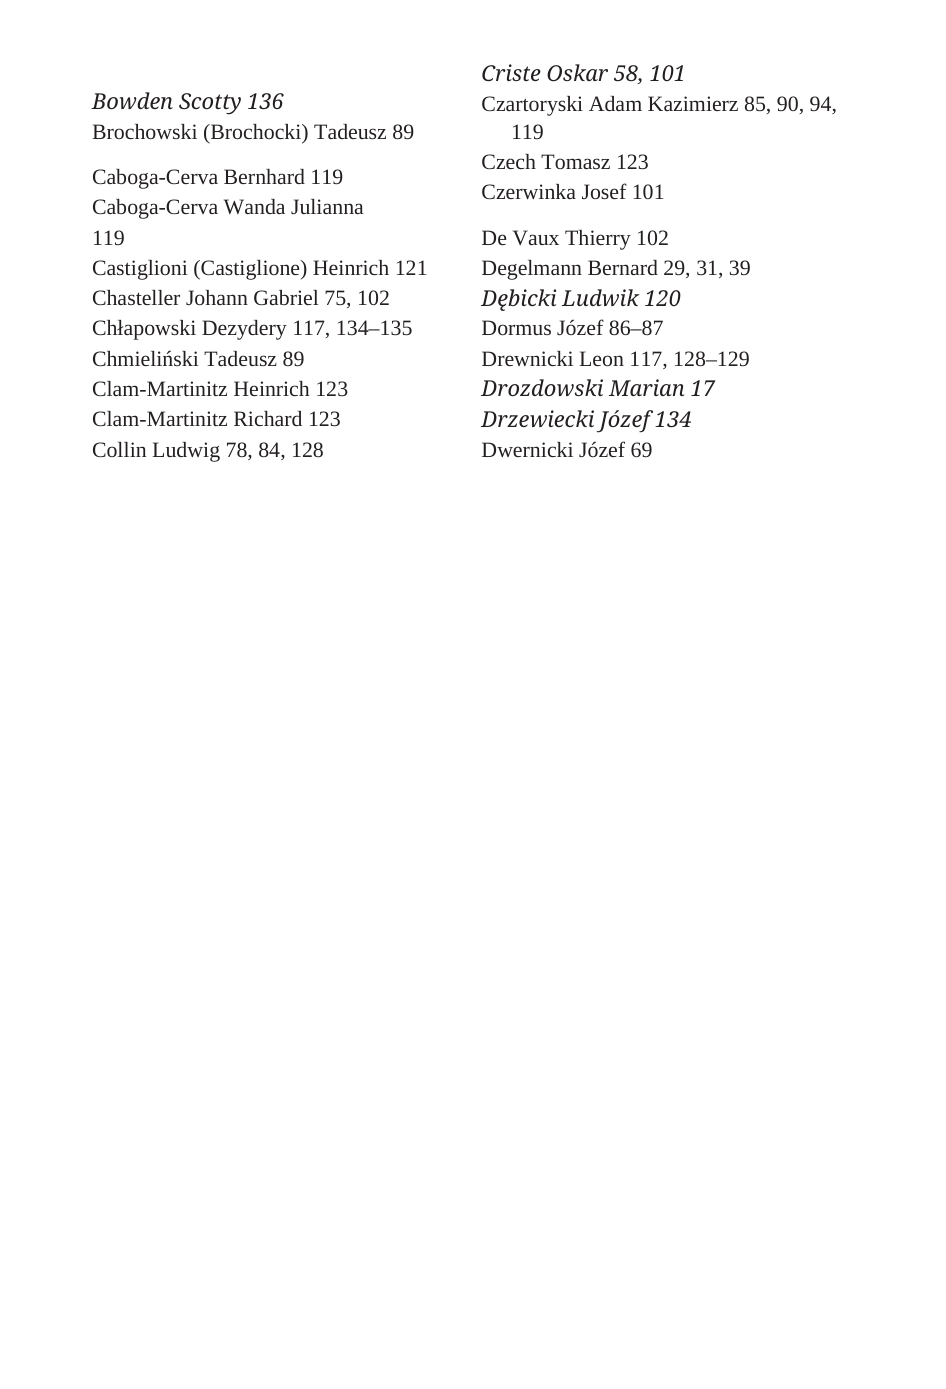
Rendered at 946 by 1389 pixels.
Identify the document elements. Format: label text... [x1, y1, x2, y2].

text Drzewiecki Józef 134 [481, 404, 879, 434]
text Brochowski (Brochocki) Tadeusz 89 [92, 119, 452, 144]
text Chłapowski Dezydery 117, 134–135 [92, 315, 452, 341]
text Clam-Martinitz Richard 123 [92, 406, 452, 432]
text Drozdowski Marian 17 [481, 373, 879, 403]
text Czech Tomasz 123 [481, 149, 879, 174]
text Czartoryski Adam Kazimierz 85, 90, 94, [481, 91, 879, 117]
text Czerwinka Josef 101 [481, 179, 879, 204]
text Criste Oskar 58, 101 [481, 58, 879, 88]
text Caboga-Cerva Bernhard 119 Caboga-Cerva Wanda Julianna 119 [92, 164, 368, 250]
text Dębicki Ludwik 120 [481, 285, 879, 312]
text Drewnicki Leon 117, 128–129 [481, 346, 879, 371]
text Castiglioni (Castiglione) Heinrich 121 Chasteller Johann Gabriel 75, 102 [92, 255, 452, 310]
text Collin Ludwig 78, 84, 128 [92, 437, 452, 462]
text Dwernicki Józef 69 [481, 437, 879, 462]
text Dormus Józef 86–87 [481, 315, 879, 341]
text 119 [511, 119, 879, 144]
text Chmieliński Tadeusz 89 [92, 346, 452, 371]
text Clam-Martinitz Heinrich 123 [92, 376, 452, 401]
text Bowden Scotty 136 [92, 86, 452, 116]
text De Vaux Thierry 102 Degelmann Bernard 29, 31, 39 [481, 224, 765, 280]
